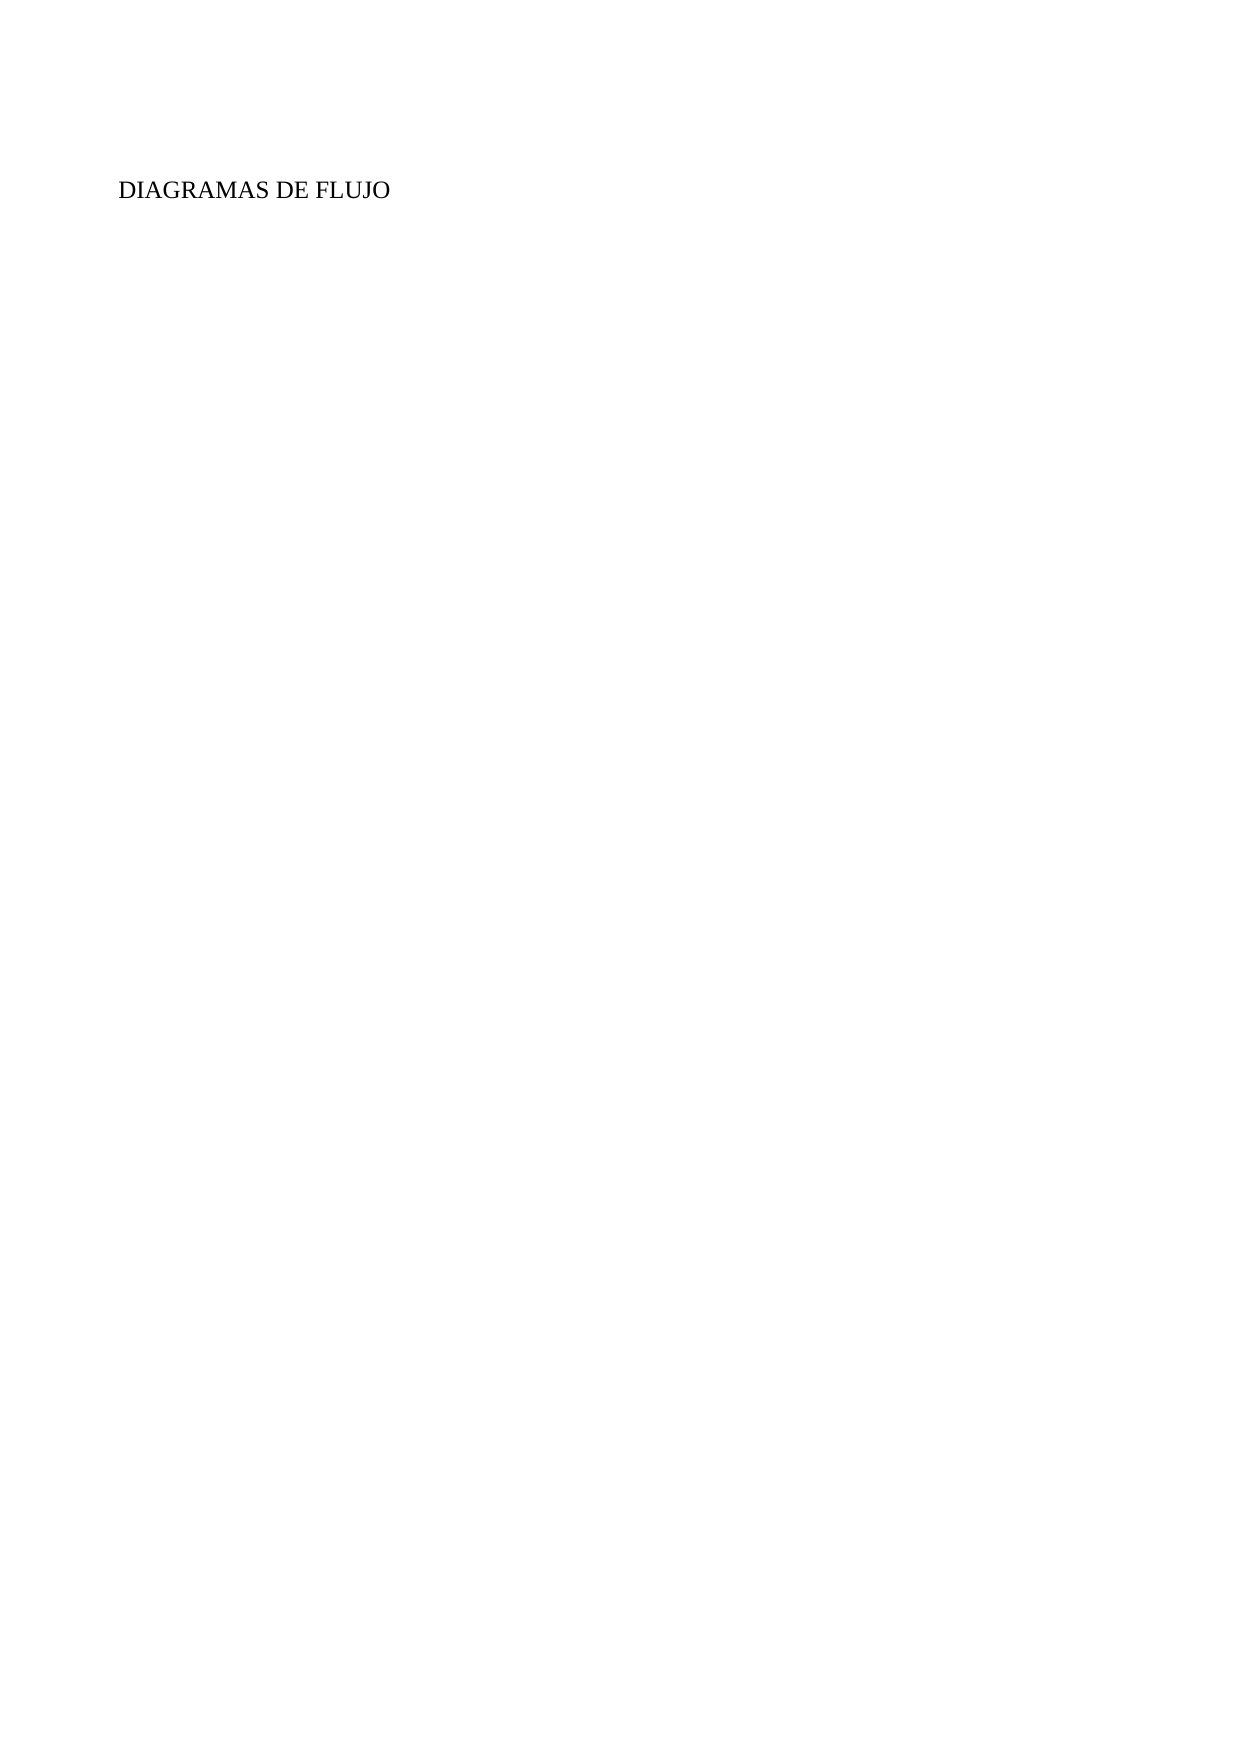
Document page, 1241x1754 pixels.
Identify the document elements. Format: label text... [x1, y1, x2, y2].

text DIAGRAMAS DE FLUJO [118, 176, 1122, 204]
